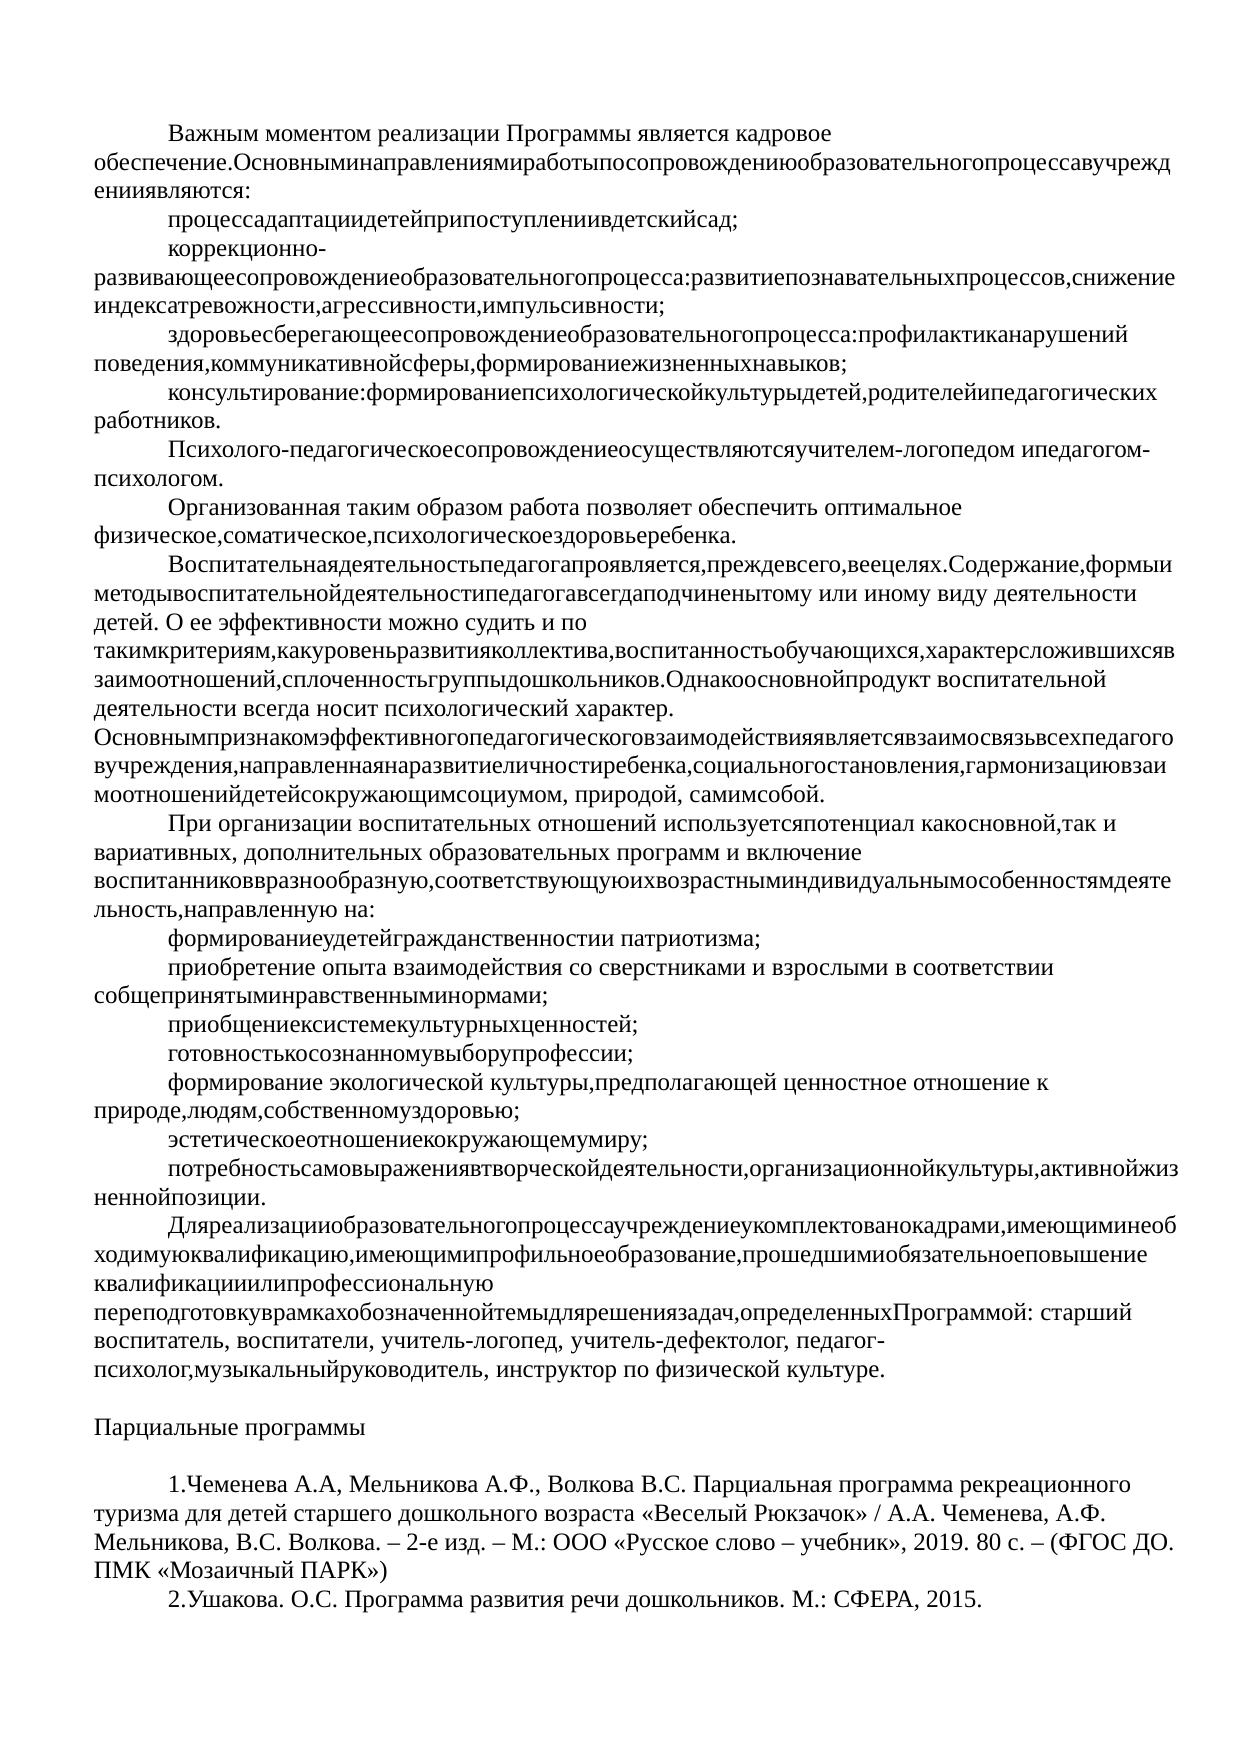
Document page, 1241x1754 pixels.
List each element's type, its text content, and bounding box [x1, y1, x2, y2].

text формирование экологической культуры,предполагающей ценностное отношение к природе,людям,собственномуздоровью; [94, 1067, 1181, 1124]
text готовностькосознанномувыборупрофессии; [94, 1038, 1181, 1067]
text приобщениексистемекультурныхценностей; [94, 1009, 1181, 1038]
text здоровьесберегающеесопровождениеобразовательногопроцесса:профилактиканарушений поведения,коммуникативнойсферы,формированиежизненныхнавыков; [94, 319, 1181, 377]
text консультирование:формированиепсихологическойкультурыдетей,родителейипедагогических работников. [94, 377, 1181, 434]
text Дляреализацииобразовательногопроцессаучреждениеукомплектованокадрами,имеющиминеобходимуюквалификацию,имеющимипрофильноеобразование,прошедшимиобязательноеповышение квалификацииилипрофессиональную переподготовкуврамкахобозначеннойтемыдлярешениязадач,определенныхПрограммой: старший воспитатель, воспитатели, учитель-логопед, учитель-дефектолог, педагог-психолог,музыкальныйруководитель, инструктор по физической культуре. [94, 1211, 1181, 1383]
text Организованная таким образом работа позволяет обеспечить оптимальное физическое,соматическое,психологическоездоровьеребенка. [94, 492, 1181, 549]
text Воспитательнаядеятельностьпедагогапроявляется,преждевсего,веецелях.Содержание,формыиметодывоспитательнойдеятельностипедагогавсегдаподчиненытому или иному виду деятельности детей. О ее эффективности можно судить и по такимкритериям,какуровеньразвитияколлектива,воспитанностьобучающихся,характерсложившихсявзаимоотношений,сплоченностьгруппыдошкольников.Однакоосновнойпродукт воспитательной деятельности всегда носит психологический характер. Основнымпризнакомэффективногопедагогическоговзаимодействияявляетсявзаимосвязьвсехпедагоговучреждения,направленнаянаразвитиеличностиребенка,социальногостановления,гармонизациювзаимоотношенийдетейсокружающимсоциумом, природой, самимсобой. [94, 549, 1181, 808]
text приобретение опыта взаимодействия со сверстниками и взрослыми в соответствии собщепринятыминравственныминормами; [94, 952, 1181, 1009]
text процессадаптациидетейприпоступлениивдетскийсад; [94, 204, 1181, 233]
text Парциальные программы [94, 1412, 1181, 1441]
text коррекционно-развивающеесопровождениеобразовательногопроцесса:развитиепознавательныхпроцессов,снижениеиндексатревожности,агрессивности,импульсивности; [94, 233, 1181, 319]
list Чеменева А.А, Мельникова А.Ф., Волкова В.С. Парциальная программа рекреационного туризма для детей старшего дошкольного возраста «Веселый Рюкзачок» / А.А. Чеменева, А.Ф. Мельникова, В.С. Волкова. – 2-е изд. – М.: ООО «Русское слово – учебник», 2019. 80 с. – (ФГОС ДО. ПМК «Мозаичный ПАРК») [94, 1469, 1181, 1584]
text Психолого-педагогическоесопровождениеосуществляютсяучителем-логопедом ипедагогом-психологом. [94, 434, 1181, 492]
text При организации воспитательных отношений используетсяпотенциал какосновной,так и вариативных, дополнительных образовательных программ и включение воспитанниковвразнообразную,соответствующуюихвозрастныминдивидуальнымособенностямдеятельность,направленную на: [94, 808, 1181, 923]
text Важным моментом реализации Программы является кадровое обеспечение.Основныминаправлениямиработыпосопровождениюобразовательногопроцессавучрежденииявляются: [94, 118, 1181, 204]
text эстетическоеотношениекокружающемумиру; [94, 1124, 1181, 1153]
text потребностьсамовыражениявтворческойдеятельности,организационнойкультуры,активнойжизненнойпозиции. [94, 1153, 1181, 1211]
text формированиеудетейгражданственностии патриотизма; [94, 923, 1181, 952]
list Ушакова. О.С. Программа развития речи дошкольников. М.: СФЕРА, 2015. [94, 1584, 1181, 1613]
